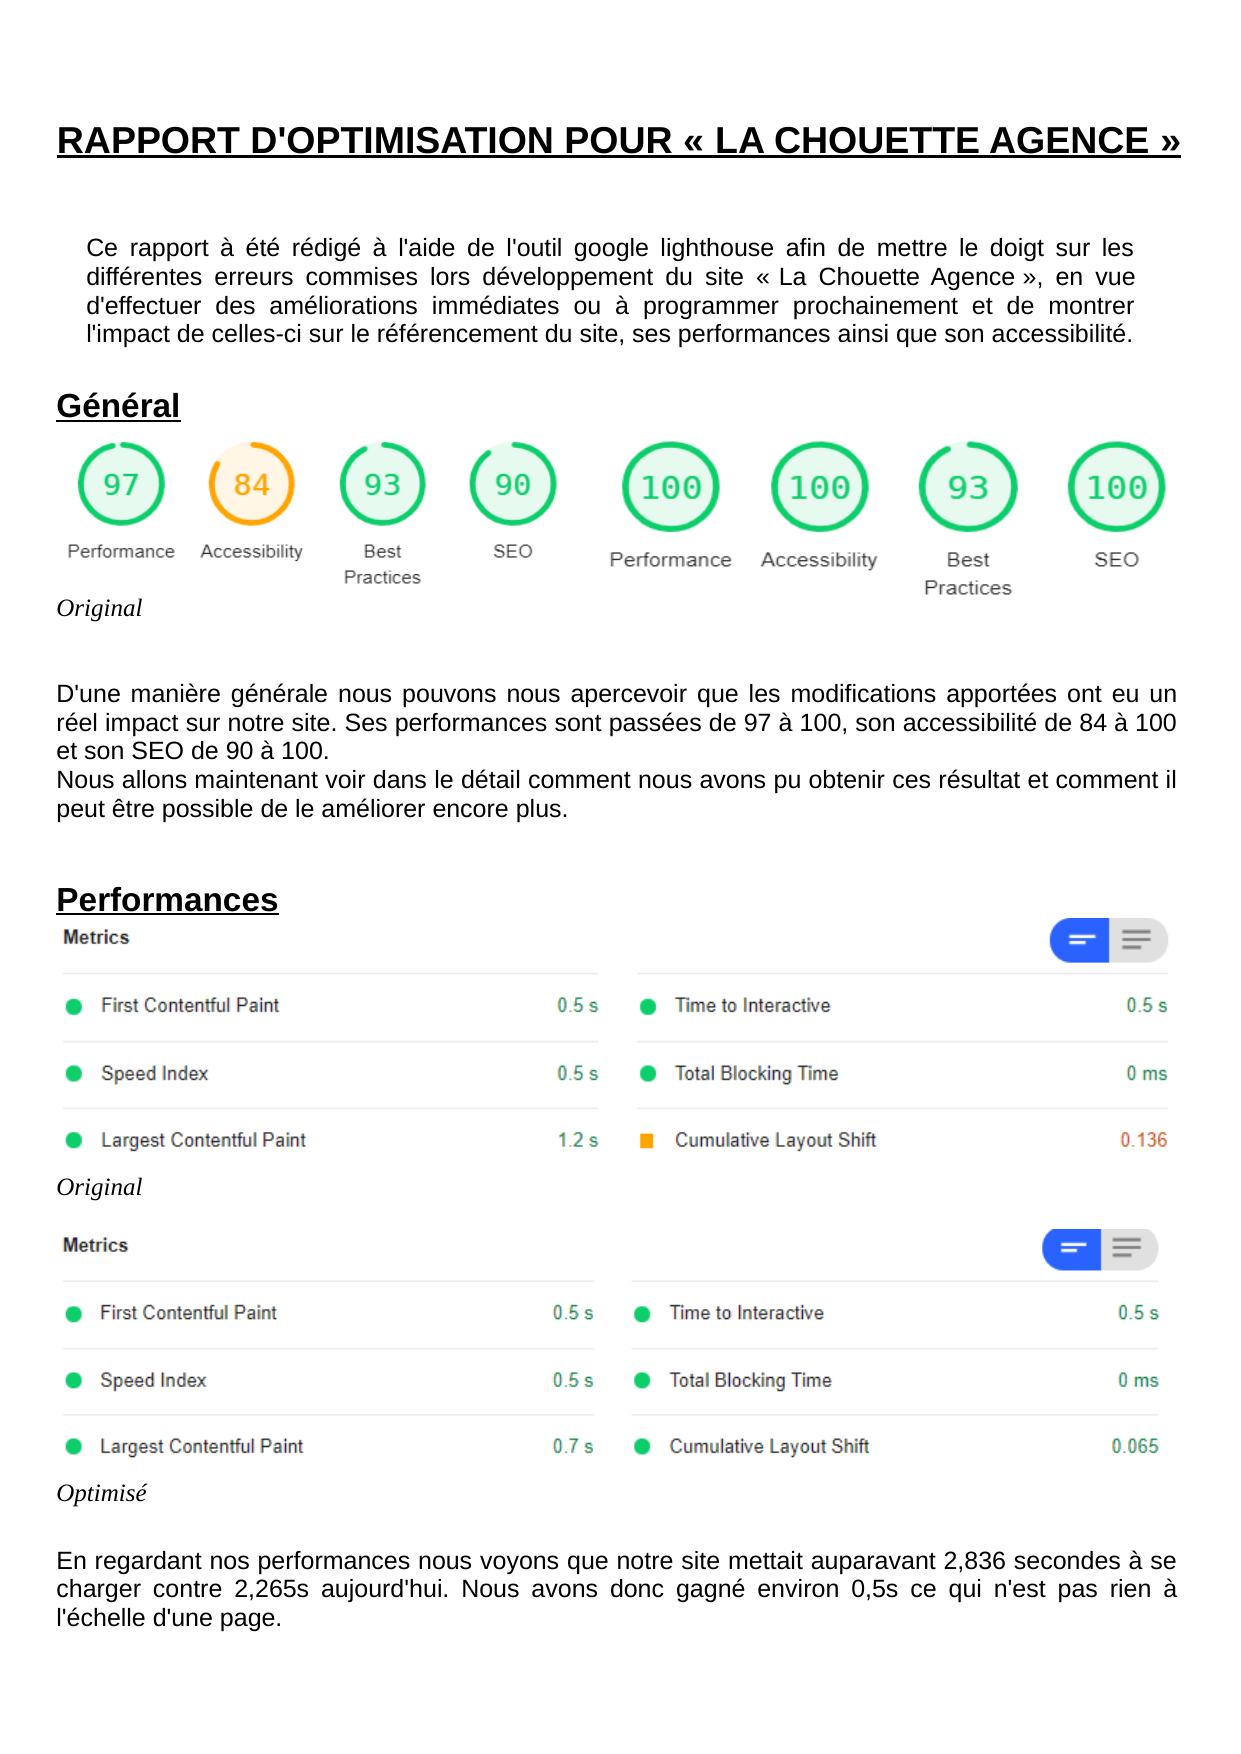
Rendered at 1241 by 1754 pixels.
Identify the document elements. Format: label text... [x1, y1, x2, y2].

picture [56, 918, 1180, 1173]
text Performances [56, 880, 1180, 918]
text En regardant nos performances nous voyons que notre site mettait auparavant 2,836 secondes à se charger contre 2,265s aujourd'hui. Nous avons donc gagné environ 0,5s ce qui n'est pas rien à l'échelle d'une page. [56, 1546, 1180, 1632]
text Original [56, 593, 564, 621]
picture [56, 1229, 1180, 1479]
text Nous allons maintenant voir dans le détail comment nous avons pu obtenir ces résultat et comment il peut être possible de le améliorer encore plus. [56, 765, 1180, 823]
text Général [56, 387, 1180, 425]
picture [56, 435, 564, 593]
picture [600, 434, 1174, 615]
text Original [56, 1173, 1180, 1201]
text D'une manière générale nous pouvons nous apercevoir que les modifications apportées ont eu un réel impact sur notre site. Ses performances sont passées de 97 à 100, son accessibilité de 84 à 100 et son SEO de 90 à 100. [56, 679, 1180, 765]
text Ce rapport à été rédigé à l'aide de l'outil google lighthouse afin de mettre le doigt sur les différentes erreurs commises lors développement du site « La Chouette Agence », en vue d'effectuer des améliorations immédiates ou à programmer prochainement et de montrer l'impact de celles-ci sur le référencement du site, ses performances ainsi que son accessibilité. [86, 233, 1136, 348]
text RAPPORT D'OPTIMISATION POUR « LA CHOUETTE AGENCE » [0, 118, 1237, 161]
text Optimisé [56, 1479, 1180, 1507]
